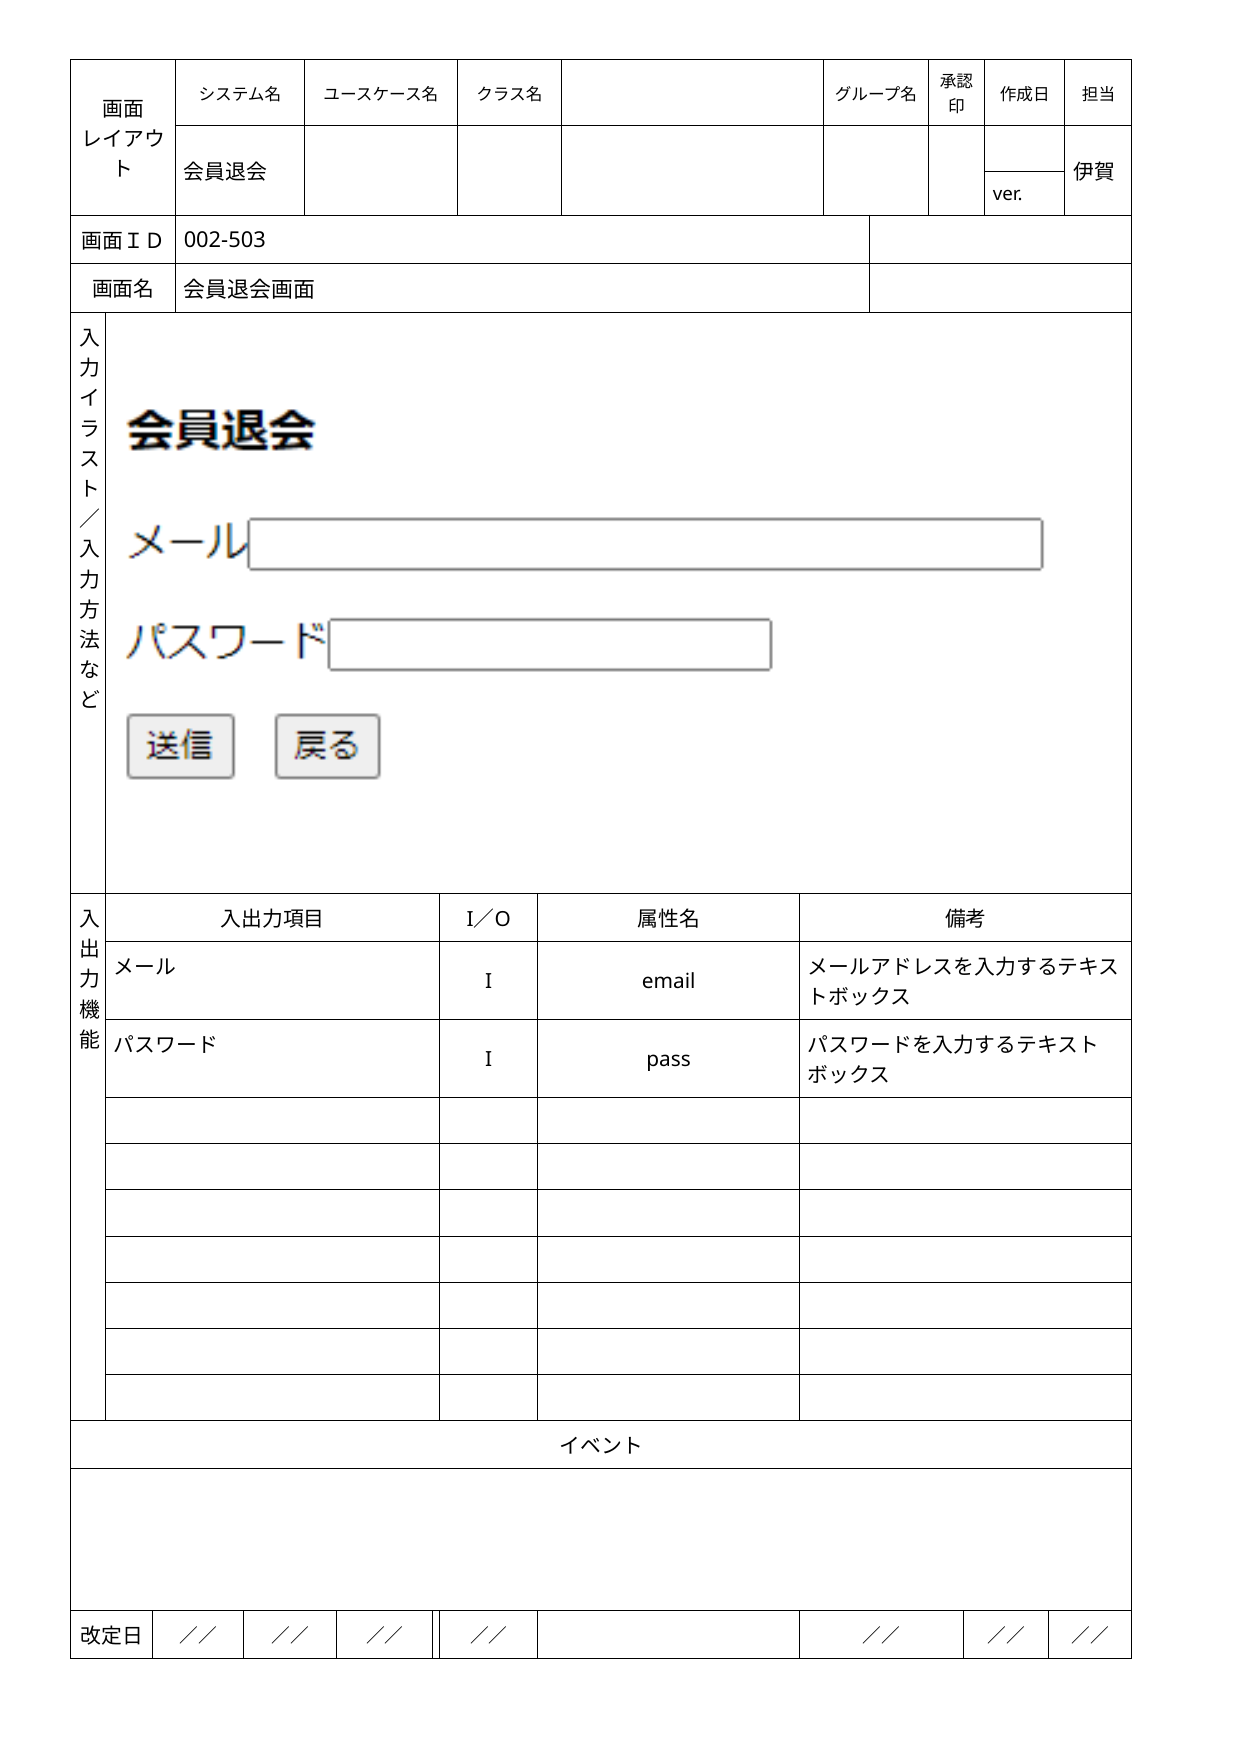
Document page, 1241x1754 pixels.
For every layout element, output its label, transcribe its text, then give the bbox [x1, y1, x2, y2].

table_cell [458, 126, 561, 214]
table_cell 会員退会 [176, 126, 304, 214]
table_cell [538, 1098, 799, 1143]
table_cell [929, 126, 984, 214]
table_cell 改定日 [71, 1611, 152, 1658]
table_cell [538, 1190, 799, 1236]
table_cell [538, 1283, 799, 1328]
table_header クラス名 [458, 60, 561, 125]
table_cell [440, 1237, 537, 1282]
table_header ユースケース名 [305, 60, 457, 125]
table_cell [440, 1190, 537, 1236]
table_cell email [538, 942, 799, 1019]
table_cell ／／ [964, 1611, 1048, 1658]
table_cell ／／ [337, 1611, 432, 1658]
table_header 承認印 [929, 60, 984, 125]
table_cell 入力イラスト／入力方法など [71, 313, 105, 893]
table_header 作成日 [985, 60, 1064, 125]
table_cell ／／ [800, 1611, 963, 1658]
table_cell [870, 216, 1131, 262]
table_cell ／／ [440, 1611, 537, 1658]
table_cell [800, 1329, 1131, 1374]
table_cell I／O [440, 894, 537, 941]
table_cell [440, 1098, 537, 1143]
table_header [562, 60, 823, 125]
table_cell [800, 1237, 1131, 1282]
table_cell I [440, 942, 537, 1019]
table_cell ／／ [153, 1611, 243, 1658]
table_cell [538, 1611, 799, 1658]
table_cell pass [538, 1020, 799, 1097]
table_cell [538, 1375, 799, 1420]
table_cell [106, 1098, 439, 1143]
table_cell [106, 1283, 439, 1328]
table_cell 属性名 [538, 894, 799, 941]
picture [115, 383, 1112, 815]
table_cell [106, 1144, 439, 1189]
table_cell 会員退会画面 [176, 264, 869, 312]
table_cell メール [106, 942, 439, 1019]
table_cell ／／ [244, 1611, 336, 1658]
table_cell [800, 1375, 1131, 1420]
table_cell 備考 [800, 894, 1131, 941]
table_cell 入出力機能 [71, 894, 105, 1420]
table_cell [106, 1375, 439, 1420]
table_cell パスワード [106, 1020, 439, 1097]
table_cell 伊賀 [1065, 126, 1131, 214]
table_cell 入出力項目 [106, 894, 439, 941]
table_cell I [440, 1020, 537, 1097]
table_cell [440, 1375, 537, 1420]
table_cell ／／ [1049, 1611, 1131, 1658]
table_cell [800, 1190, 1131, 1236]
table_cell メールアドレスを入力するテキストボックス [800, 942, 1131, 1019]
table_cell [106, 1237, 439, 1282]
table_cell [538, 1237, 799, 1282]
table_header グループ名 [824, 60, 928, 125]
table_cell [538, 1144, 799, 1189]
table_cell [870, 264, 1131, 312]
table_header 画面 レイアウト [71, 60, 175, 214]
table_header システム名 [176, 60, 304, 125]
table_cell [562, 126, 823, 214]
table_cell [305, 126, 457, 214]
table_cell [538, 1329, 799, 1374]
table_cell [985, 126, 1064, 171]
table_cell [106, 1190, 439, 1236]
table_cell パスワードを入力するテキストボックス [800, 1020, 1131, 1097]
table_cell [440, 1283, 537, 1328]
table_cell ver. [985, 172, 1064, 214]
table_cell [440, 1144, 537, 1189]
table_cell イベント [71, 1421, 1131, 1468]
table_header 担当 [1065, 60, 1131, 125]
table_cell [800, 1144, 1131, 1189]
table_cell [71, 1469, 1131, 1610]
table_cell [440, 1329, 537, 1374]
table_cell [106, 1329, 439, 1374]
table_cell 画面ＩＤ [71, 216, 175, 262]
table_cell [106, 313, 1131, 893]
table_cell 画面名 [71, 264, 175, 312]
table_cell [800, 1283, 1131, 1328]
table_cell ／／ [433, 1611, 439, 1658]
table_cell 002-503 [176, 216, 869, 262]
table_cell [824, 126, 928, 214]
table_cell [800, 1098, 1131, 1143]
